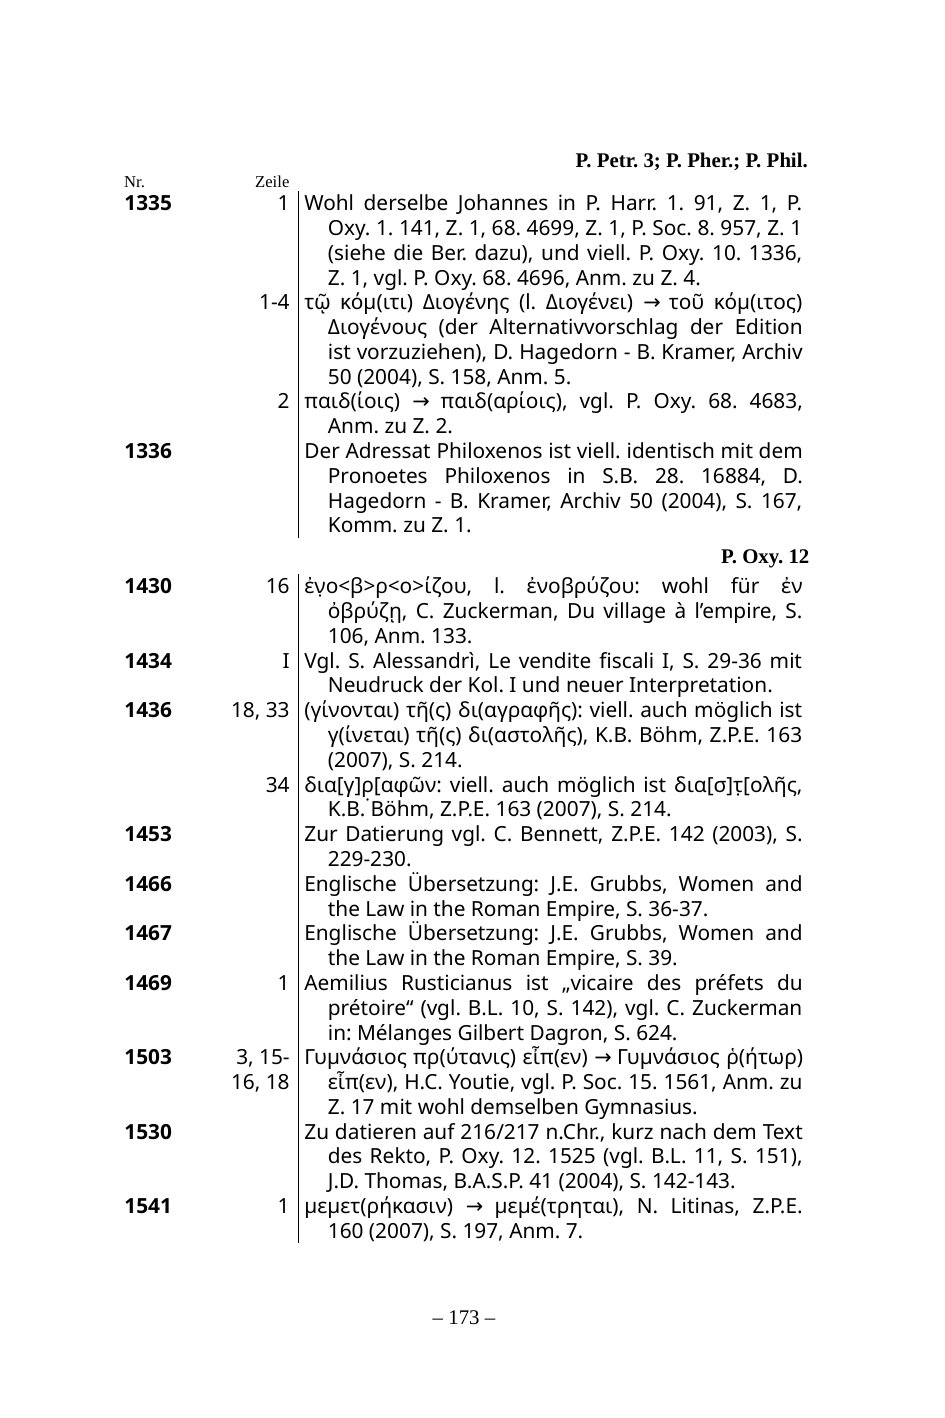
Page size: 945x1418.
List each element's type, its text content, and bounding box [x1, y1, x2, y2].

table_cell 1541 [118, 1194, 207, 1243]
table_cell Wohl derselbe Johannes in P. Harr. 1. 91, Z. 1, P. Oxy. 1. 141, Z. 1, 68. 4699, Z. 1, P. Soc. 8. 957, Z. 1 (siehe die Ber. dazu), und viell. P. Oxy. 10. 1336, Z. 1, vgl. P. Oxy. 68. 4696, Anm. zu Z. 4. [299, 191, 809, 290]
table_cell [118, 772, 207, 822]
table_cell (γίνονται) τῆ(ς) δι(αγραφῆς): viell. auch möglich ist γ(ίνεται) τῆ(ς) δι(αστολῆς), K.B. Böhm, Z.P.E. 163 (2007), S. 214. [299, 698, 809, 772]
table_cell Englische Übersetzung: J.E. Grubbs, Women and the Law in the Roman Empire, S. 39. [299, 921, 809, 971]
table_header 16 [207, 574, 298, 648]
table_cell Zur Datierung vgl. C. Bennett, Z.P.E. 142 (2003), S. 229-230. [299, 822, 809, 871]
table_cell Zu datieren auf 216/217 n.Chr., kurz nach dem Text des Rekto, P. Oxy. 12. 1525 (vgl. B.L. 11, S. 151), J.D. Thomas, B.A.S.P. 41 (2004), S. 142-143. [299, 1119, 809, 1194]
table_cell [118, 389, 207, 439]
table_cell 1 [207, 971, 298, 1045]
table_cell 1335 [118, 191, 207, 290]
table_cell 1436 [118, 698, 207, 772]
table_cell Englische Übersetzung: J.E. Grubbs, Women and the Law in the Roman Empire, S. 36-37. [299, 871, 809, 921]
table_cell 2 [207, 389, 298, 439]
table_cell 1-4 [207, 290, 298, 389]
table_cell I [207, 648, 298, 698]
table_cell Γυμνάσιος πρ(ύτανις) εἶπ(εν) → Γυμνάσιος ῥ(ήτωρ) εἶπ(εν), H.C. Youtie, vgl. P. Soc. 15. 1561, Anm. zu Z. 17 mit wohl demselben Gymnasius. [299, 1045, 809, 1119]
table_cell Aemilius Rusticianus ist „vicaire des préfets du prétoire“ (vgl. B.L. 10, S. 142), vgl. C. Zuckerman in: Mélanges Gilbert Dagron, S. 624. [299, 971, 809, 1045]
table_cell 1453 [118, 822, 298, 871]
table_cell [118, 290, 207, 389]
table_header 1430 [118, 574, 207, 648]
table_cell 3, 15-16, 18 [207, 1045, 298, 1119]
table_cell 1434 [118, 648, 207, 698]
table_cell δια[γ]ρ̣[αφῶν: viell. auch möglich ist δια[σ]τ̣[ολῆς, K.B. Böhm, Z.P.E. 163 (2007), S. 214. [299, 772, 809, 822]
table_header ἐν̣ο<β>ρ<ο>ίζου, l. ἐνοβρύζου: wohl für ἐν ὀβρύζῃ, C. Zuckerman, Du village à l’empire, S. 106, Anm. 133. [299, 574, 809, 648]
table_cell 1469 [118, 971, 207, 1045]
table_cell 1530 [118, 1119, 298, 1194]
table_cell 18, 33 [207, 698, 298, 772]
table_cell Vgl. S. Alessandrì, Le vendite fiscali I, S. 29-36 mit Neudruck der Kol. I und neuer Interpretation. [299, 648, 809, 698]
table_cell παιδ(ίοις) → παιδ(αρίοις), vgl. P. Oxy. 68. 4683, Anm. zu Z. 2. [299, 389, 809, 439]
table_cell 34 [207, 772, 298, 822]
table_cell μεμετ(ρήκασιν) → μεμέ(τρηται), N. Litinas, Z.P.E. 160 (2007), S. 197, Anm. 7. [299, 1194, 809, 1243]
table_cell 1503 [118, 1045, 207, 1119]
table_cell Der Adressat Philoxenos ist viell. identisch mit dem Pronoetes Philoxenos in S.B. 28. 16884, D. Hagedorn - B. Kramer, Archiv 50 (2004), S. 167, Komm. zu Z. 1. [299, 439, 809, 538]
table_cell 1466 [118, 871, 298, 921]
table_cell 1336 [118, 439, 298, 538]
table_cell τῷ κόμ(ιτι) Διογένης (l. Διογένει) → τοῦ κόμ(ιτος) Διογένους (der Alternativvorschlag der Edition ist vorzuziehen), D. Hagedorn - B. Kramer, Archiv 50 (2004), S. 158, Anm. 5. [299, 290, 809, 389]
subtitle P. Oxy. 12 [118, 544, 809, 568]
table_cell 1467 [118, 921, 298, 971]
table_cell 1 [207, 191, 298, 290]
table_cell 1 [207, 1194, 298, 1243]
